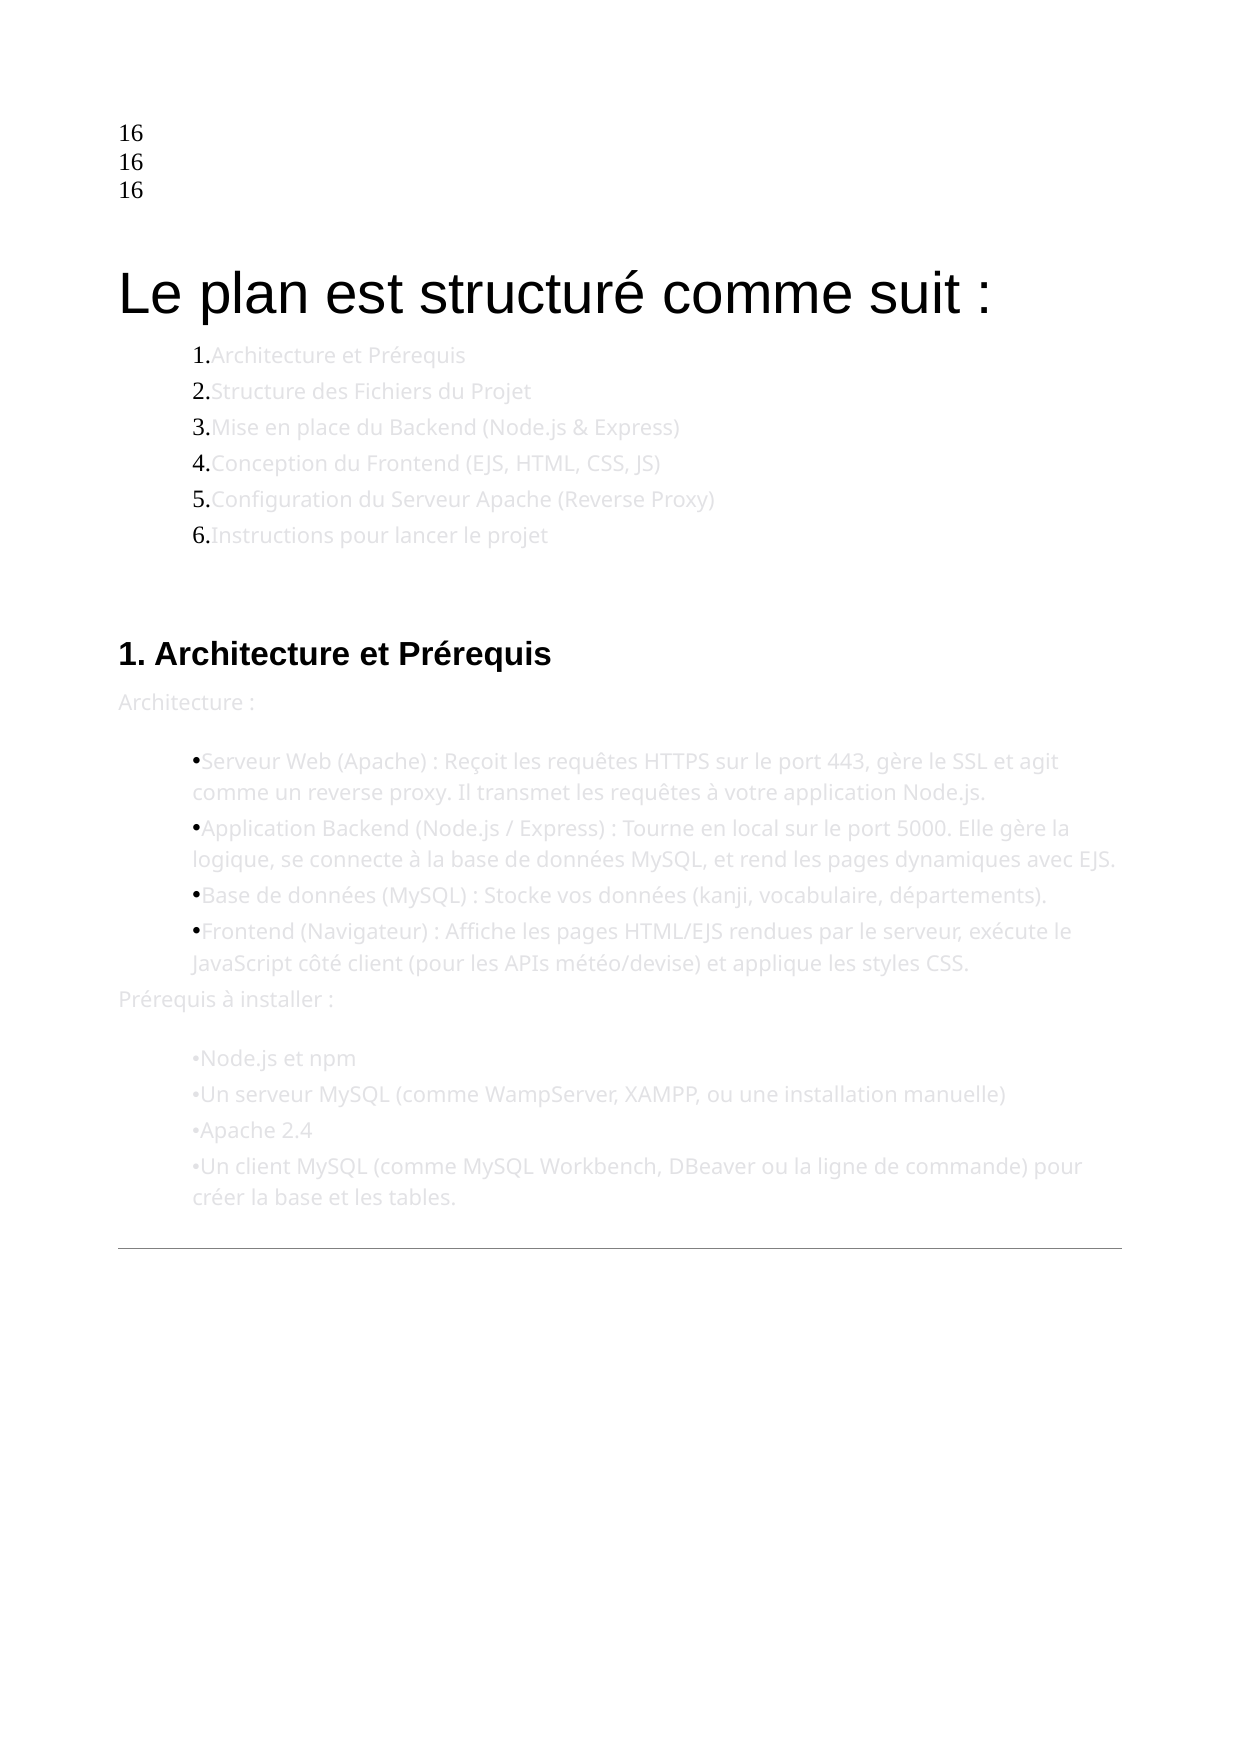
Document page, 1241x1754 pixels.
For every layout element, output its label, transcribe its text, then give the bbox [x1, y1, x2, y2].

list Node.js et npm [118, 1041, 1122, 1073]
text Architecture : [118, 685, 1122, 716]
list Instructions pour lancer le projet [118, 518, 1122, 549]
list Apache 2.4 [118, 1113, 1122, 1144]
list Application Backend (Node.js / Express) : Tourne en local sur le port 5000. Elle gère la logique, se connecte à la base de données MySQL, et rend les pages dynamiques avec EJS. [118, 812, 1122, 874]
list Mise en place du Backend (Node.js & Express) [118, 410, 1122, 442]
subtitle 1. Architecture et Prérequis [118, 634, 1122, 673]
list Base de données (MySQL) : Stocke vos données (kanji, vocabulaire, départements). [118, 879, 1122, 910]
list Serveur Web (Apache) : Reçoit les requêtes HTTPS sur le port 443, gère le SSL et agit comme un reverse proxy. Il transmet les requêtes à votre application Node.js. [118, 744, 1122, 807]
list Frontend (Navigateur) : Affiche les pages HTML/EJS rendues par le serveur, exécute le JavaScript côté client (pour les APIs météo/devise) et applique les styles CSS. [118, 915, 1122, 977]
list Configuration du Serveur Apache (Reverse Proxy) [118, 482, 1122, 513]
list Conception du Frontend (EJS, HTML, CSS, JS) [118, 446, 1122, 477]
text Prérequis à installer : [118, 982, 1122, 1013]
subtitle Le plan est structuré comme suit : [118, 259, 1122, 326]
list Architecture et Prérequis [118, 338, 1122, 370]
list Un client MySQL (comme MySQL Workbench, DBeaver ou la ligne de commande) pour créer la base et les tables. [118, 1149, 1122, 1212]
list Structure des Fichiers du Projet [118, 374, 1122, 406]
list Un serveur MySQL (comme WampServer, XAMPP, ou une installation manuelle) [118, 1077, 1122, 1109]
